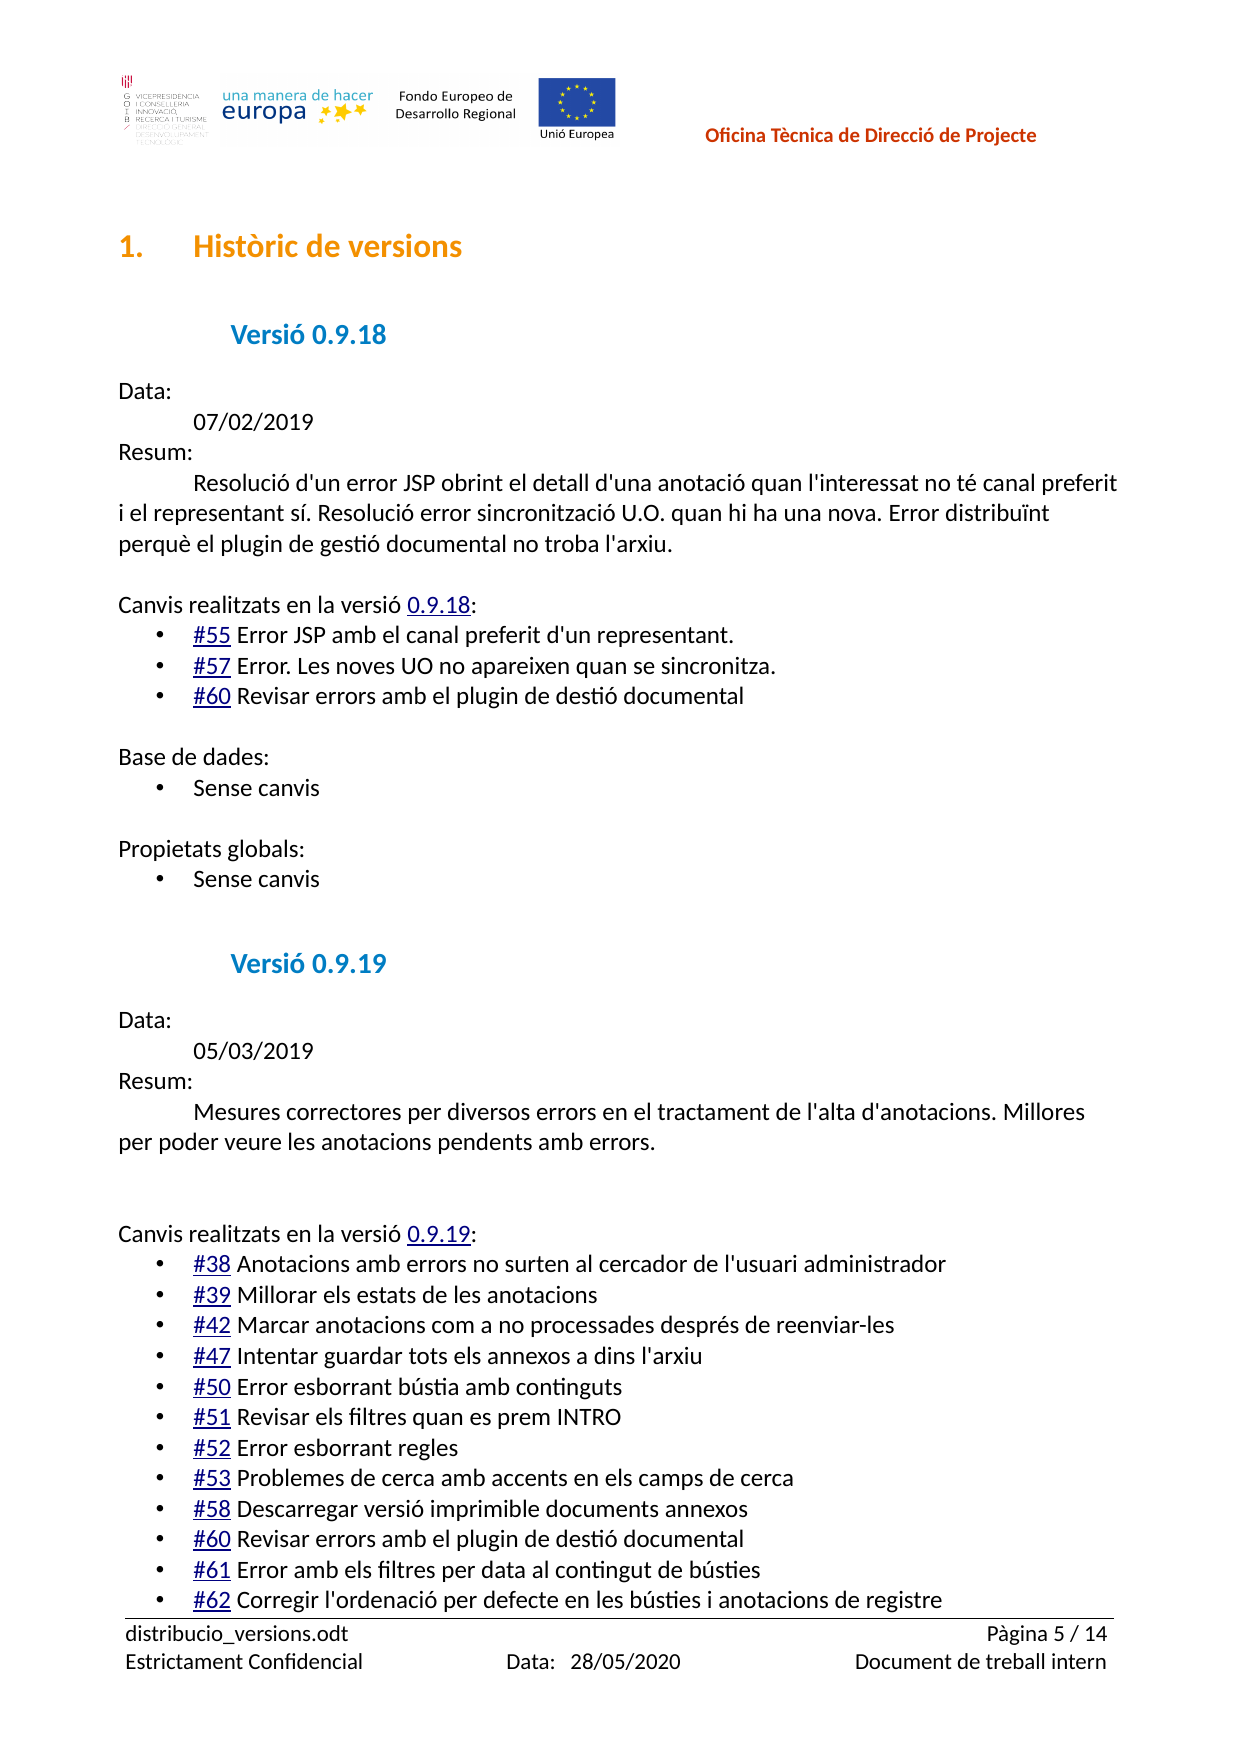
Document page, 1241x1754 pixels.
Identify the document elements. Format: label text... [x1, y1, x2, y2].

list Sense canvis [156, 772, 1122, 802]
picture [219, 73, 621, 147]
text Resum: [118, 436, 1122, 467]
text Mesures correctores per diversos errors en el tractament de l'alta d'anotacions. Millores per poder veure les anotacions pendents amb errors. [118, 1096, 1122, 1157]
text Resum: [118, 1065, 1122, 1096]
text Resolució d'un error JSP obrint el detall d'una anotació quan l'interessat no té canal preferit i el representant sí. Resolució error sincronització U.O. quan hi ha una nova. Error distribuïnt perquè el plugin de gestió documental no troba l'arxiu. [118, 467, 1122, 558]
list #47 Intentar guardar tots els annexos a dins l'arxiu [156, 1340, 1122, 1371]
list #62 Corregir l'ordenació per defecte en les bústies i anotacions de registre [156, 1584, 1122, 1615]
text Data: [118, 1004, 1122, 1035]
list #38 Anotacions amb errors no surten al cercador de l'usuari administrador [156, 1248, 1122, 1279]
list #57 Error. Les noves UO no apareixen quan se sincronitza. [156, 650, 1122, 680]
list #61 Error amb els filtres per data al contingut de bústies [156, 1554, 1122, 1584]
list #39 Millorar els estats de les anotacions [156, 1279, 1122, 1309]
list #52 Error esborrant regles [156, 1432, 1122, 1462]
list #53 Problemes de cerca amb accents en els camps de cerca [156, 1462, 1122, 1493]
list #51 Revisar els filtres quan es prem INTRO [156, 1401, 1122, 1432]
list #60 Revisar errors amb el plugin de destió documental [156, 1523, 1122, 1554]
text 05/03/2019 [118, 1035, 1122, 1065]
subtitle Versió 0.9.19 [153, 945, 1122, 981]
list #42 Marcar anotacions com a no processades després de reenviar-les [156, 1309, 1122, 1340]
list #50 Error esborrant bústia amb continguts [156, 1371, 1122, 1401]
text Canvis realitzats en la versió 0.9.18: [118, 589, 1122, 619]
text Canvis realitzats en la versió 0.9.19: [118, 1218, 1122, 1248]
subtitle Històric de versions [118, 225, 1122, 266]
list #58 Descarregar versió imprimible documents annexos [156, 1493, 1122, 1523]
list #60 Revisar errors amb el plugin de destió documental [156, 680, 1122, 711]
subtitle Versió 0.9.18 [153, 316, 1122, 351]
text Base de dades: [118, 741, 1122, 772]
picture [118, 73, 213, 147]
text 07/02/2019 [118, 406, 1122, 436]
text Data: [118, 375, 1122, 406]
list Sense canvis [156, 863, 1122, 894]
text Propietats globals: [118, 833, 1122, 863]
list #55 Error JSP amb el canal preferit d'un representant. [156, 619, 1122, 650]
